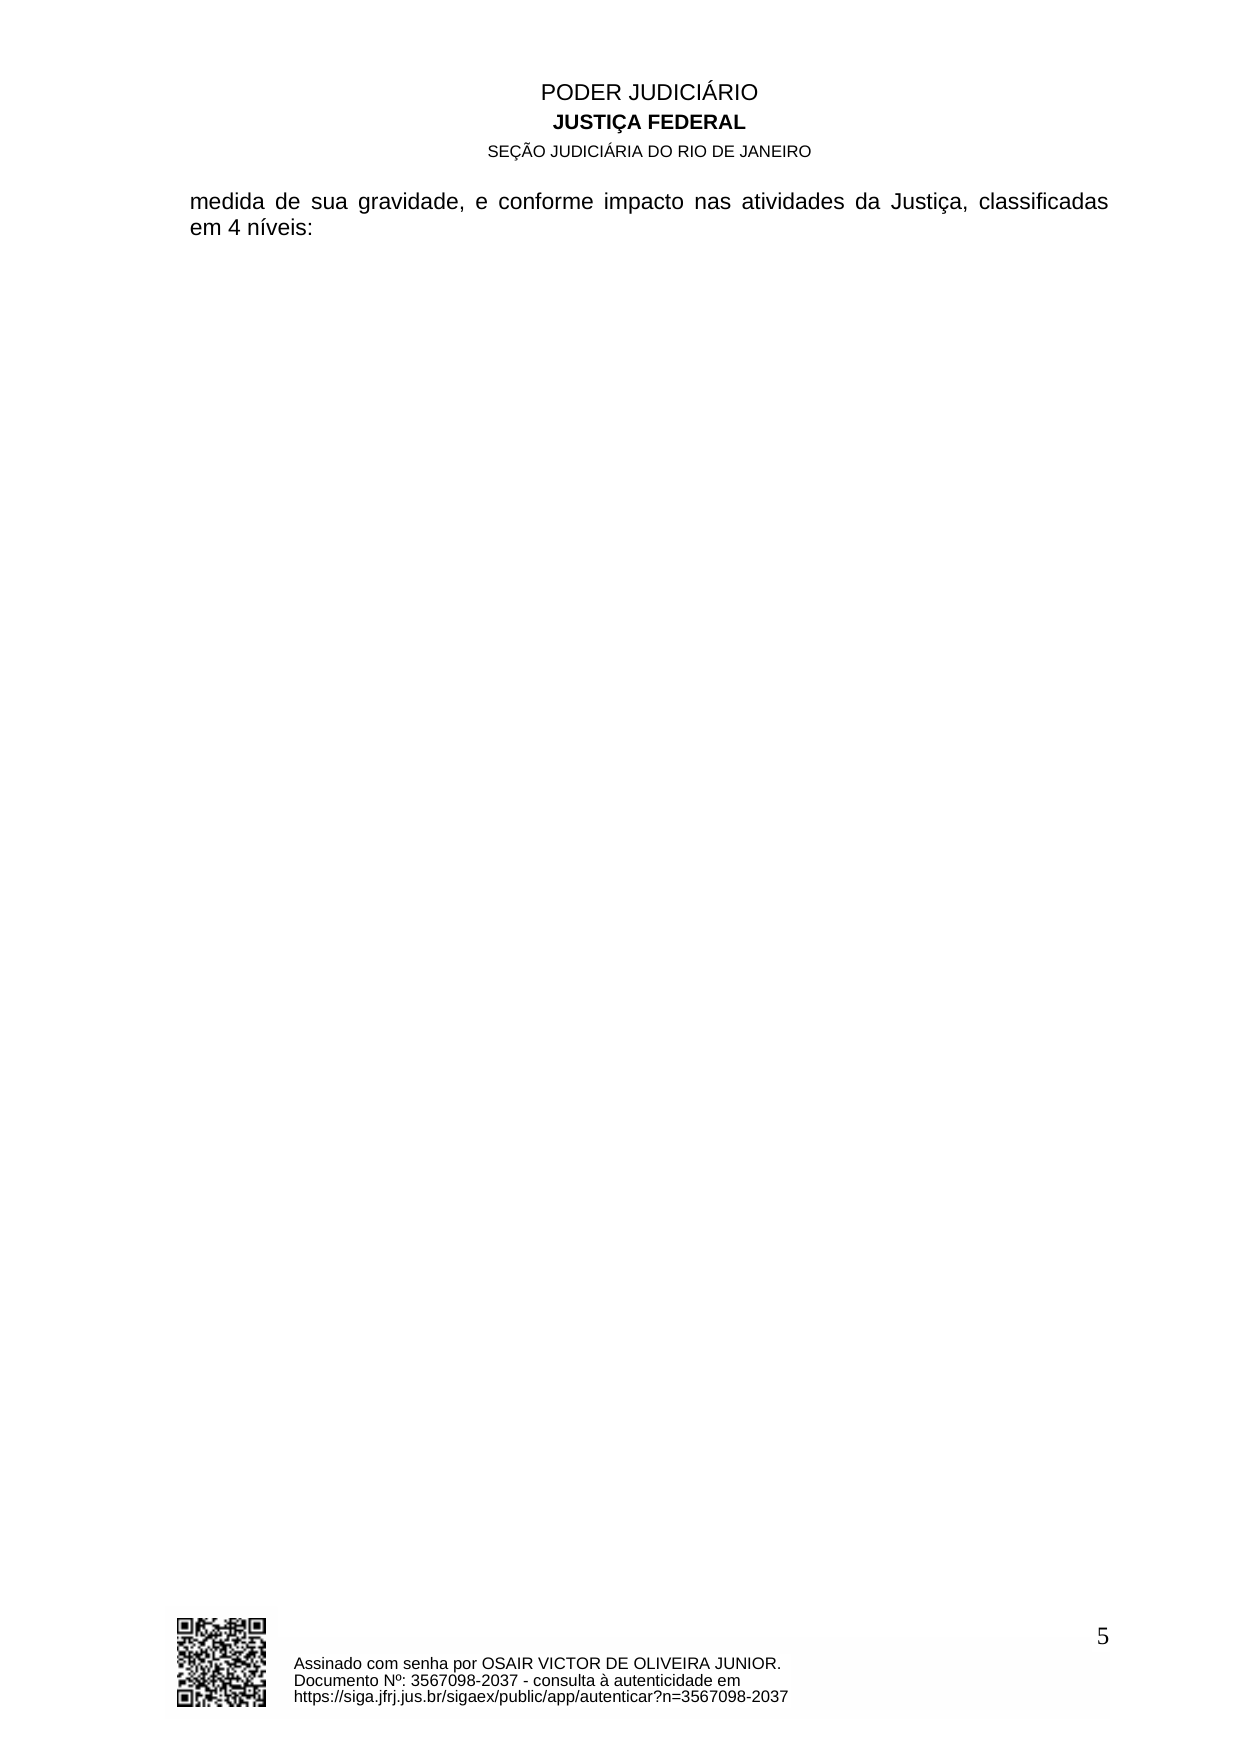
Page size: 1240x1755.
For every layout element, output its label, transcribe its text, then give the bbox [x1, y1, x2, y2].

list medida de sua gravidade, e conforme impacto nas atividades da Justiça, classificadas em 4 níveis: [164, 188, 1109, 241]
